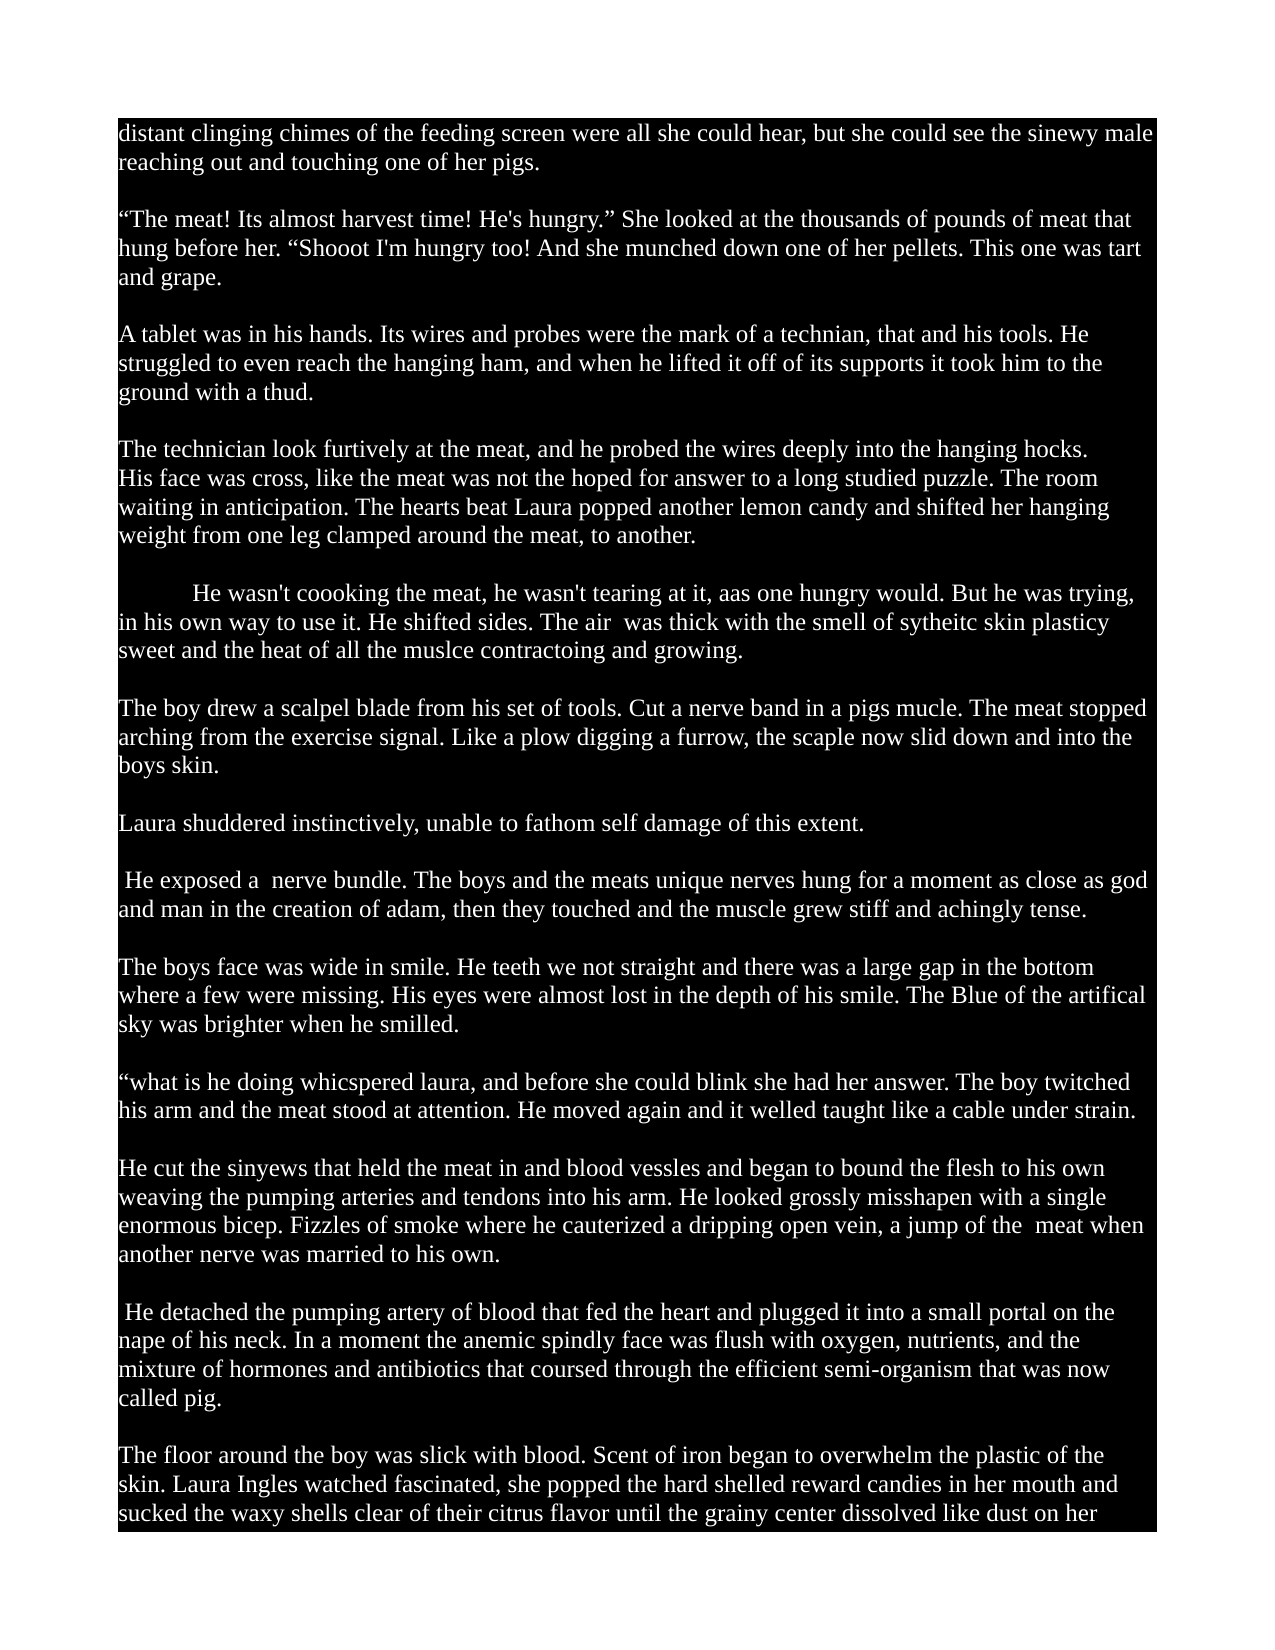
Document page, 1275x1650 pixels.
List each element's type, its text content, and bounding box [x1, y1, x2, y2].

text A tablet was in his hands. Its wires and probes were the mark of a technian, that and his tools. He struggled to even reach the hanging ham, and when he lifted it off of its supports it took him to the ground with a thud. [118, 319, 1157, 406]
text “The meat! Its almost harvest time! He's hungry.” She looked at the thousands of pounds of meat that hung before her. “Shooot I'm hungry too! And she munched down one of her pellets. This one was tart and grape. [118, 204, 1157, 291]
text The technician look furtively at the meat, and he probed the wires deeply into the hanging hocks. [118, 434, 1157, 463]
text His face was cross, like the meat was not the hoped for answer to a long studied puzzle. The room waiting in anticipation. The hearts beat Laura popped another lemon candy and shifted her hanging weight from one leg clamped around the meat, to another. [118, 463, 1157, 549]
text Laura shuddered instinctively, unable to fathom self damage of this extent. [118, 808, 1157, 837]
text The boy drew a scalpel blade from his set of tools. Cut a nerve band in a pigs mucle. The meat stopped arching from the exercise signal. Like a plow digging a furrow, the scaple now slid down and into the boys skin. [118, 693, 1157, 779]
text The boys face was wide in smile. He teeth we not straight and there was a large gap in the bottom where a few were missing. His eyes were almost lost in the depth of his smile. The Blue of the artifical sky was brighter when he smilled. [118, 952, 1157, 1038]
text distant clinging chimes of the feeding screen were all she could hear, but she could see the sinewy male reaching out and touching one of her pigs. [118, 118, 1157, 176]
text He detached the pumping artery of blood that fed the heart and plugged it into a small portal on the nape of his neck. In a moment the anemic spindly face was flush with oxygen, nutrients, and the mixture of hormones and antibiotics that coursed through the efficient semi-organism that was now called pig. [118, 1297, 1157, 1412]
text He cut the sinyews that held the meat in and blood vessles and began to bound the flesh to his own weaving the pumping arteries and tendons into his arm. He looked grossly misshapen with a single enormous bicep. Fizzles of smoke where he cauterized a dripping open vein, a jump of the meat when another nerve was married to his own. [118, 1153, 1157, 1268]
text “what is he doing whicspered laura, and before she could blink she had her answer. The boy twitched his arm and the meat stood at attention. He moved again and it welled taught like a cable under strain. [118, 1067, 1157, 1124]
text He wasn't coooking the meat, he wasn't tearing at it, aas one hungry would. But he was trying, in his own way to use it. He shifted sides. The air was thick with the smell of sytheitc skin plasticy sweet and the heat of all the muslce contractoing and growing. [118, 578, 1157, 664]
text He exposed a nerve bundle. The boys and the meats unique nerves hung for a moment as close as god and man in the creation of adam, then they touched and the muscle grew stiff and achingly tense. [118, 866, 1157, 923]
text The floor around the boy was slick with blood. Scent of iron began to overwhelm the plastic of the skin. Laura Ingles watched fascinated, she popped the hard shelled reward candies in her mouth and sucked the waxy shells clear of their citrus flavor until the grainy center dissolved like dust on her [118, 1441, 1157, 1527]
